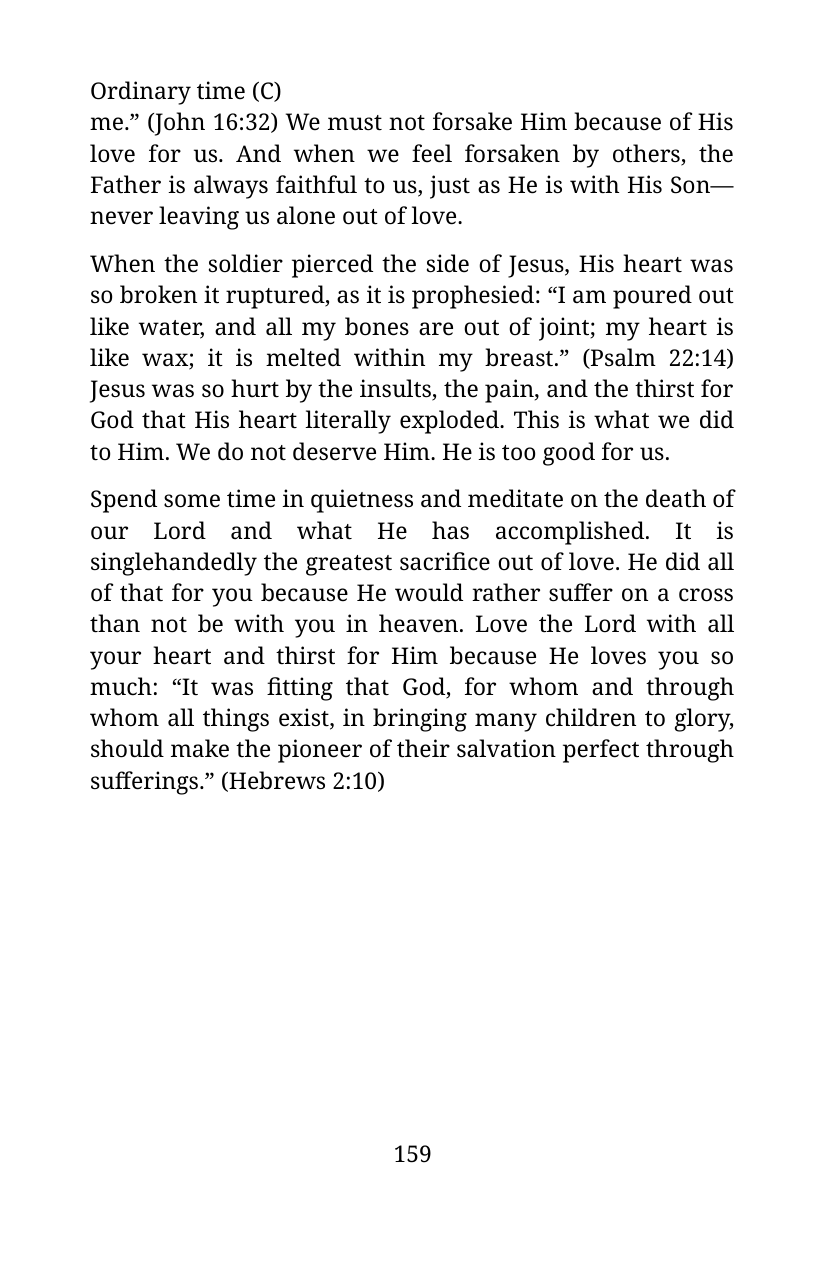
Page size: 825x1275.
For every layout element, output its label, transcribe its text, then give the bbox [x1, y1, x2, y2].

text Spend some time in quietness and meditate on the death of our Lord and what He has accomplished. It is singlehandedly the greatest sacrifice out of love. He did all of that for you because He would rather suffer on a cross than not be with you in heaven. Love the Lord with all your heart and thirst for Him because He loves you so much: “It was fitting that God, for whom and through whom all things exist, in bringing many children to glory, should make the pioneer of their salvation perfect through sufferings.” (Hebrews 2:10) [90, 483, 735, 796]
text me.” (John 16:32) We must not forsake Him because of His love for us. And when we feel forsaken by others, the Father is always faithful to us, just as He is with His Son—never leaving us alone out of love. [90, 106, 735, 231]
text When the soldier pierced the side of Jesus, His heart was so broken it ruptured, as it is prophesied: “I am poured out like water, and all my bones are out of joint; my heart is like wax; it is melted within my breast.” (Psalm 22:14) Jesus was so hurt by the insults, the pain, and the thirst for God that His heart literally exploded. This is what we did to Him. We do not deserve Him. He is too good for us. [90, 248, 735, 467]
